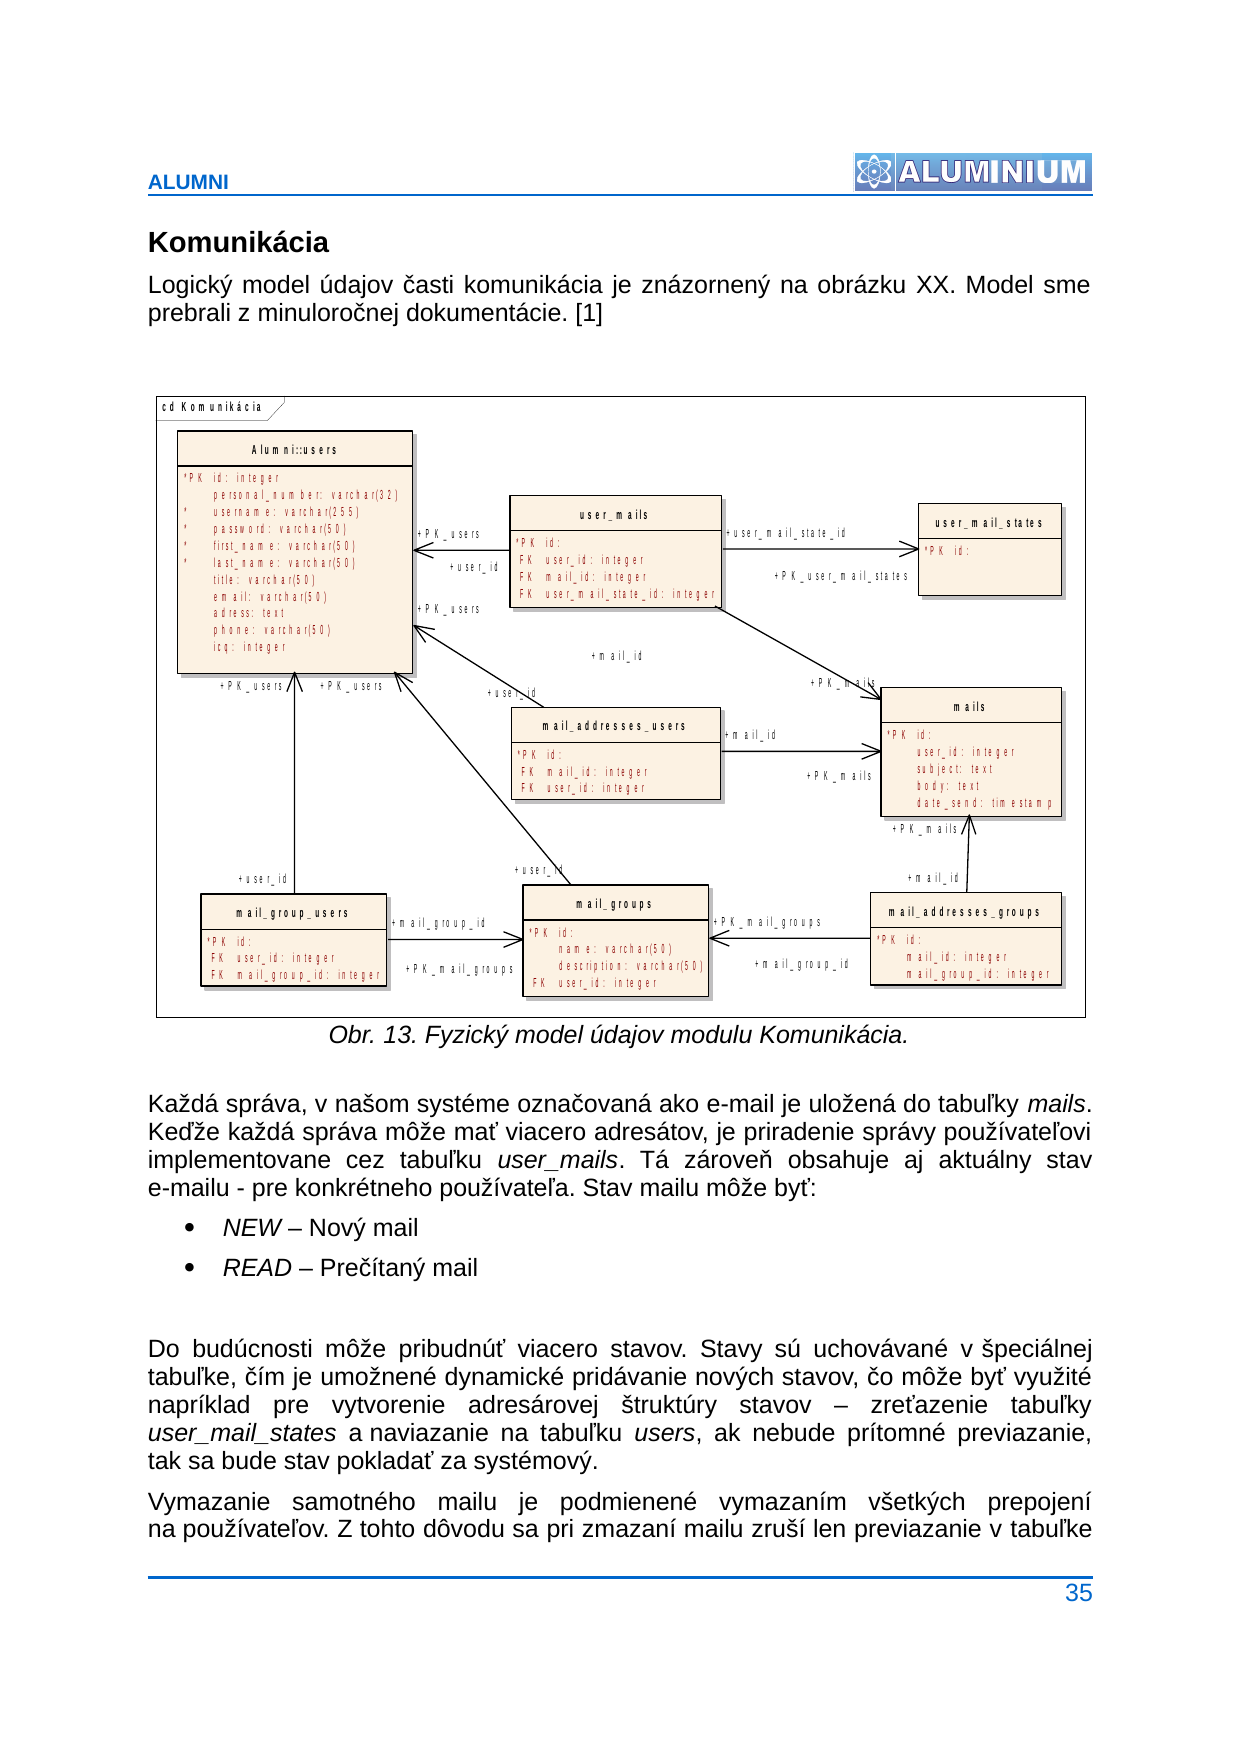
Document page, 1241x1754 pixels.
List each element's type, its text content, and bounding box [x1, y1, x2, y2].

text Obr. 13. Fyzický model údajov modulu Komunikácia. [152, 392, 1088, 1049]
subtitle Komunikácia [148, 226, 1093, 258]
text Logický model údajov časti komunikácia je znázornený na obrázku XX. Model sme prebrali z minuloročnej dokumentácie. [1] [148, 271, 1093, 326]
text Vymazanie samotného mailu je podmienené vymazaním všetkých prepojení na používateľov. Z tohto dôvodu sa pri zmazaní mailu zruší len previazanie v tabuľke [148, 1487, 1093, 1543]
list READ – Prečítaný mail [185, 1254, 1093, 1282]
list NEW – Nový mail [185, 1214, 1093, 1242]
text Každá správa, v našom systéme označovaná ako e-mail je uložená do tabuľky mails. Keďže každá správa môže mať viacero adresátov, je priradenie správy používateľovi implementovane cez tabuľku user_mails. Tá zároveň obsahuje aj aktuálny stav e-mailu - pre konkrétneho používateľa. Stav mailu môže byť: [148, 1089, 1093, 1201]
text Do budúcnosti môže pribudnúť viacero stavov. Stavy sú uchovávané v špeciálnej tabuľke, čím je umožnené dynamické pridávanie nových stavov, čo môže byť využité napríklad pre vytvorenie adresárovej štruktúry stavov – zreťazenie tabuľky user_mail_states a naviazanie na tabuľku users, ak nebude prítomné previazanie, tak sa bude stav pokladať za systémový. [148, 1335, 1093, 1475]
